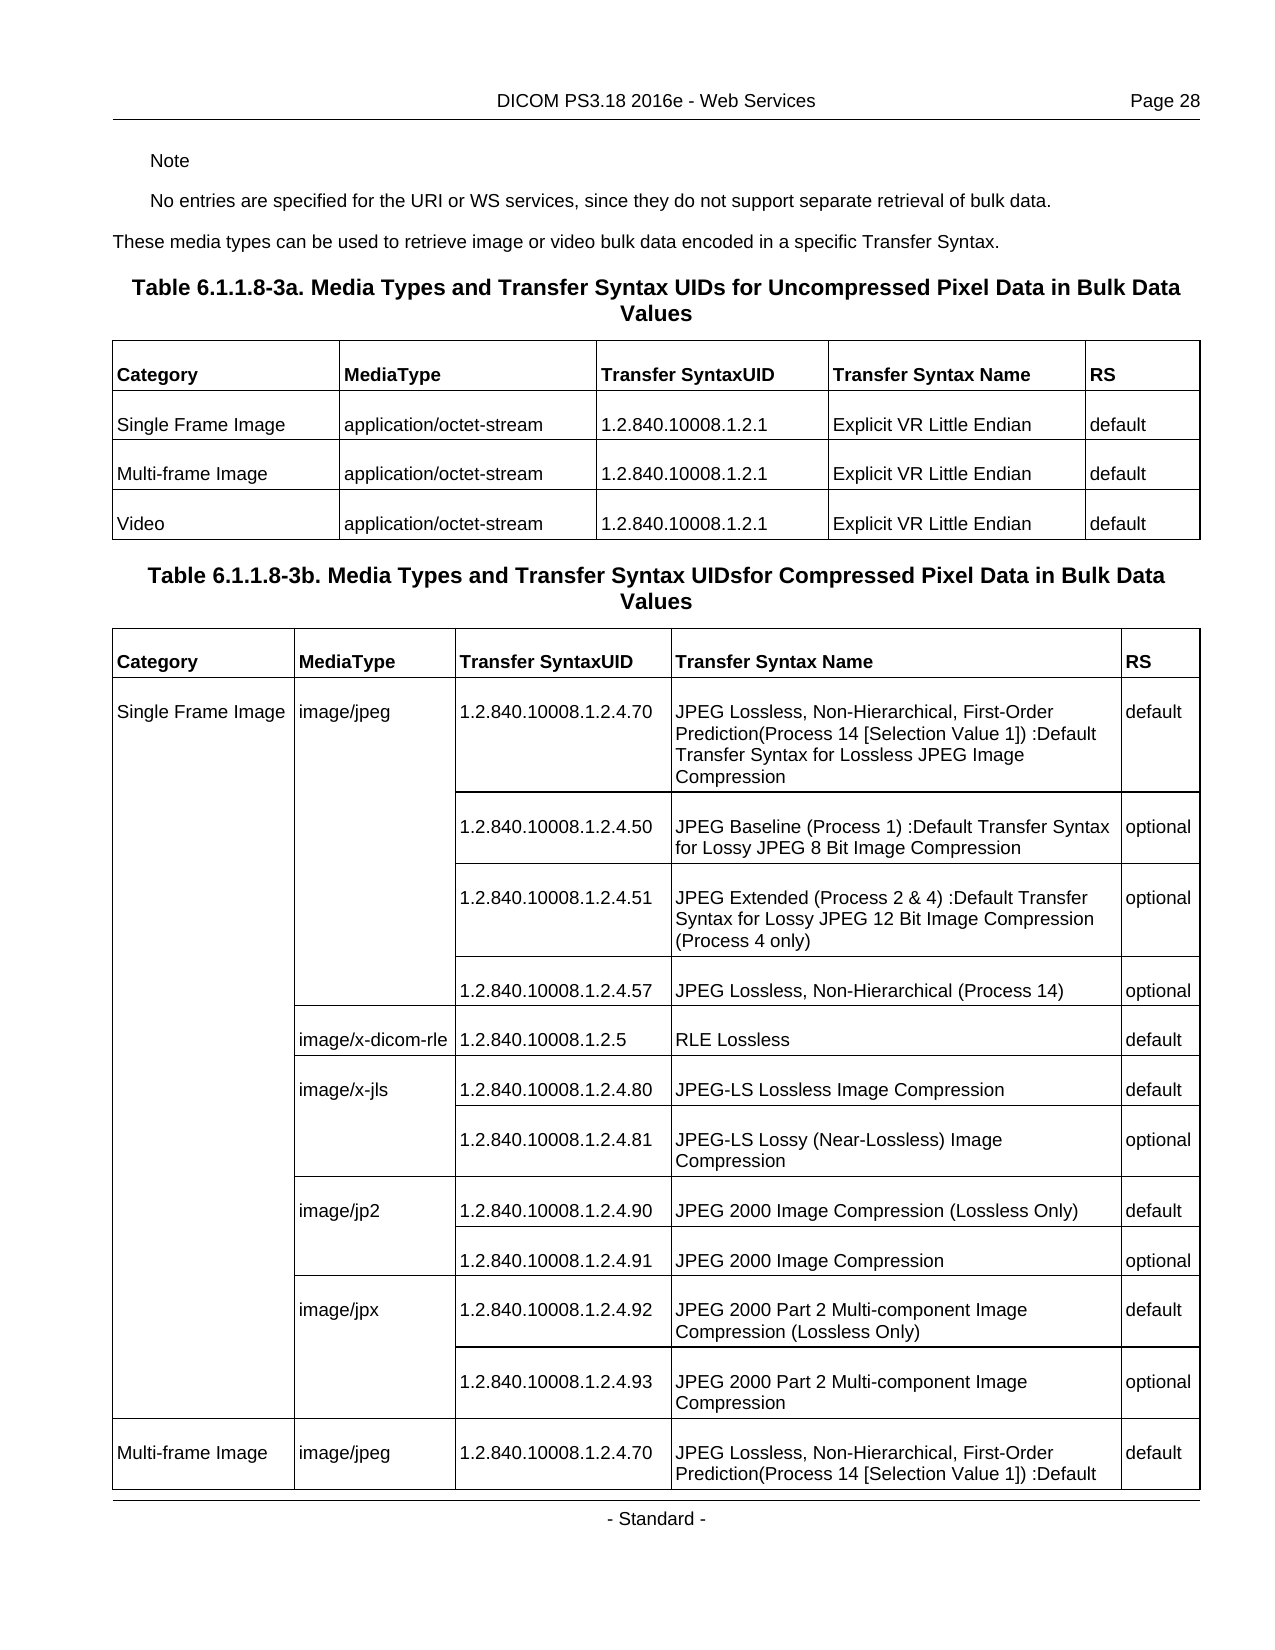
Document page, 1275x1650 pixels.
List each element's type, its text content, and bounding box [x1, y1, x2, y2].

table_header Transfer Syntax Name [829, 341, 1085, 389]
table_header Category [113, 629, 294, 677]
table_cell 1.2.840.10008.1.2.4.51 [456, 864, 671, 956]
table_header Category [113, 341, 339, 389]
table_cell JPEG 2000 Part 2 Multi-component Image Compression [672, 1348, 1121, 1418]
text No entries are specified for the URI or WS services, since they do not support separate retrieval of bulk data. [150, 190, 1162, 212]
table_cell 1.2.840.10008.1.2.1 [597, 391, 828, 439]
table_cell default [1122, 1006, 1199, 1055]
table_cell image/jpeg [295, 678, 455, 1005]
table_cell default [1086, 391, 1199, 439]
table_header RS [1086, 341, 1199, 389]
table_cell 1.2.840.10008.1.2.4.57 [456, 957, 671, 1005]
table_cell 1.2.840.10008.1.2.4.50 [456, 793, 671, 863]
table_header Transfer SyntaxUID [456, 629, 671, 677]
table_cell 1.2.840.10008.1.2.1 [597, 440, 828, 489]
table_cell 1.2.840.10008.1.2.4.92 [456, 1276, 671, 1346]
text These media types can be used to retrieve image or video bulk data encoded in a specific Transfer Syntax. [112, 231, 1200, 252]
table_cell 1.2.840.10008.1.2.4.81 [456, 1106, 671, 1176]
table_cell image/jp2 [295, 1177, 455, 1275]
table_header RS [1122, 629, 1199, 677]
table_cell Multi-frame Image [113, 440, 339, 489]
table_cell JPEG-LS Lossy (Near-Lossless) Image Compression [672, 1106, 1121, 1176]
table_cell optional [1122, 1106, 1199, 1176]
table_cell JPEG Extended (Process 2 & 4) :Default Transfer Syntax for Lossy JPEG 12 Bit Image Compression (Process 4 only) [672, 864, 1121, 956]
table_cell Explicit VR Little Endian [829, 391, 1085, 439]
table_cell 1.2.840.10008.1.2.5 [456, 1006, 671, 1055]
table_cell image/jpeg [295, 1419, 455, 1489]
table_cell image/x-jls [295, 1056, 455, 1176]
table_cell default [1122, 1056, 1199, 1104]
table_cell Explicit VR Little Endian [829, 440, 1085, 489]
table_cell optional [1122, 1227, 1199, 1275]
table_cell JPEG-LS Lossless Image Compression [672, 1056, 1121, 1104]
table_cell JPEG Lossless, Non-Hierarchical, First-Order Prediction(Process 14 [Selection Value 1]) :Default Transfer Syntax for Lossless JPEG Image Compression [672, 678, 1121, 791]
table_header MediaType [295, 629, 455, 677]
table_cell JPEG Baseline (Process 1) :Default Transfer Syntax for Lossy JPEG 8 Bit Image Compression [672, 793, 1121, 863]
table_cell 1.2.840.10008.1.2.4.91 [456, 1227, 671, 1275]
table_cell default [1122, 1177, 1199, 1226]
table_cell 1.2.840.10008.1.2.4.90 [456, 1177, 671, 1226]
text Note [150, 150, 1162, 172]
table_cell JPEG 2000 Part 2 Multi-component Image Compression (Lossless Only) [672, 1276, 1121, 1346]
table_cell application/octet-stream [340, 490, 596, 539]
table_cell Video [113, 490, 339, 539]
table_cell default [1122, 1419, 1199, 1489]
table_cell RLE Lossless [672, 1006, 1121, 1055]
table_cell 1.2.840.10008.1.2.4.93 [456, 1348, 671, 1418]
table_cell 1.2.840.10008.1.2.4.80 [456, 1056, 671, 1104]
table_cell JPEG Lossless, Non-Hierarchical (Process 14) [672, 957, 1121, 1005]
table_cell optional [1122, 793, 1199, 863]
table_cell image/jpx [295, 1276, 455, 1418]
table_cell image/x-dicom-rle [295, 1006, 455, 1055]
table_cell JPEG 2000 Image Compression [672, 1227, 1121, 1275]
table_cell default [1086, 490, 1199, 539]
table_header Transfer Syntax Name [672, 629, 1121, 677]
table_header MediaType [340, 341, 596, 389]
table_header Transfer SyntaxUID [597, 341, 828, 389]
table_cell optional [1122, 957, 1199, 1005]
table_cell JPEG 2000 Image Compression (Lossless Only) [672, 1177, 1121, 1226]
table_cell Explicit VR Little Endian [829, 490, 1085, 539]
table_cell 1.2.840.10008.1.2.4.70 [456, 1419, 671, 1489]
table_cell optional [1122, 864, 1199, 956]
table_cell JPEG Lossless, Non-Hierarchical, First-Order Prediction(Process 14 [Selection Value 1]) :Default [672, 1419, 1121, 1489]
text Table 6.1.1.8-3b. Media Types and Transfer Syntax UIDsfor Compressed Pixel Data in Bulk Data Values [112, 562, 1200, 614]
table_cell default [1122, 1276, 1199, 1346]
table_cell Single Frame Image [113, 678, 294, 1418]
table_cell Multi-frame Image [113, 1419, 294, 1489]
table_cell default [1122, 678, 1199, 791]
table_cell Single Frame Image [113, 391, 339, 439]
table_cell application/octet-stream [340, 391, 596, 439]
table_cell 1.2.840.10008.1.2.1 [597, 490, 828, 539]
table_cell application/octet-stream [340, 440, 596, 489]
table_cell optional [1122, 1348, 1199, 1418]
text Table 6.1.1.8-3a. Media Types and Transfer Syntax UIDs for Uncompressed Pixel Data in Bulk Data Values [112, 275, 1200, 326]
table_cell 1.2.840.10008.1.2.4.70 [456, 678, 671, 791]
table_cell default [1086, 440, 1199, 489]
